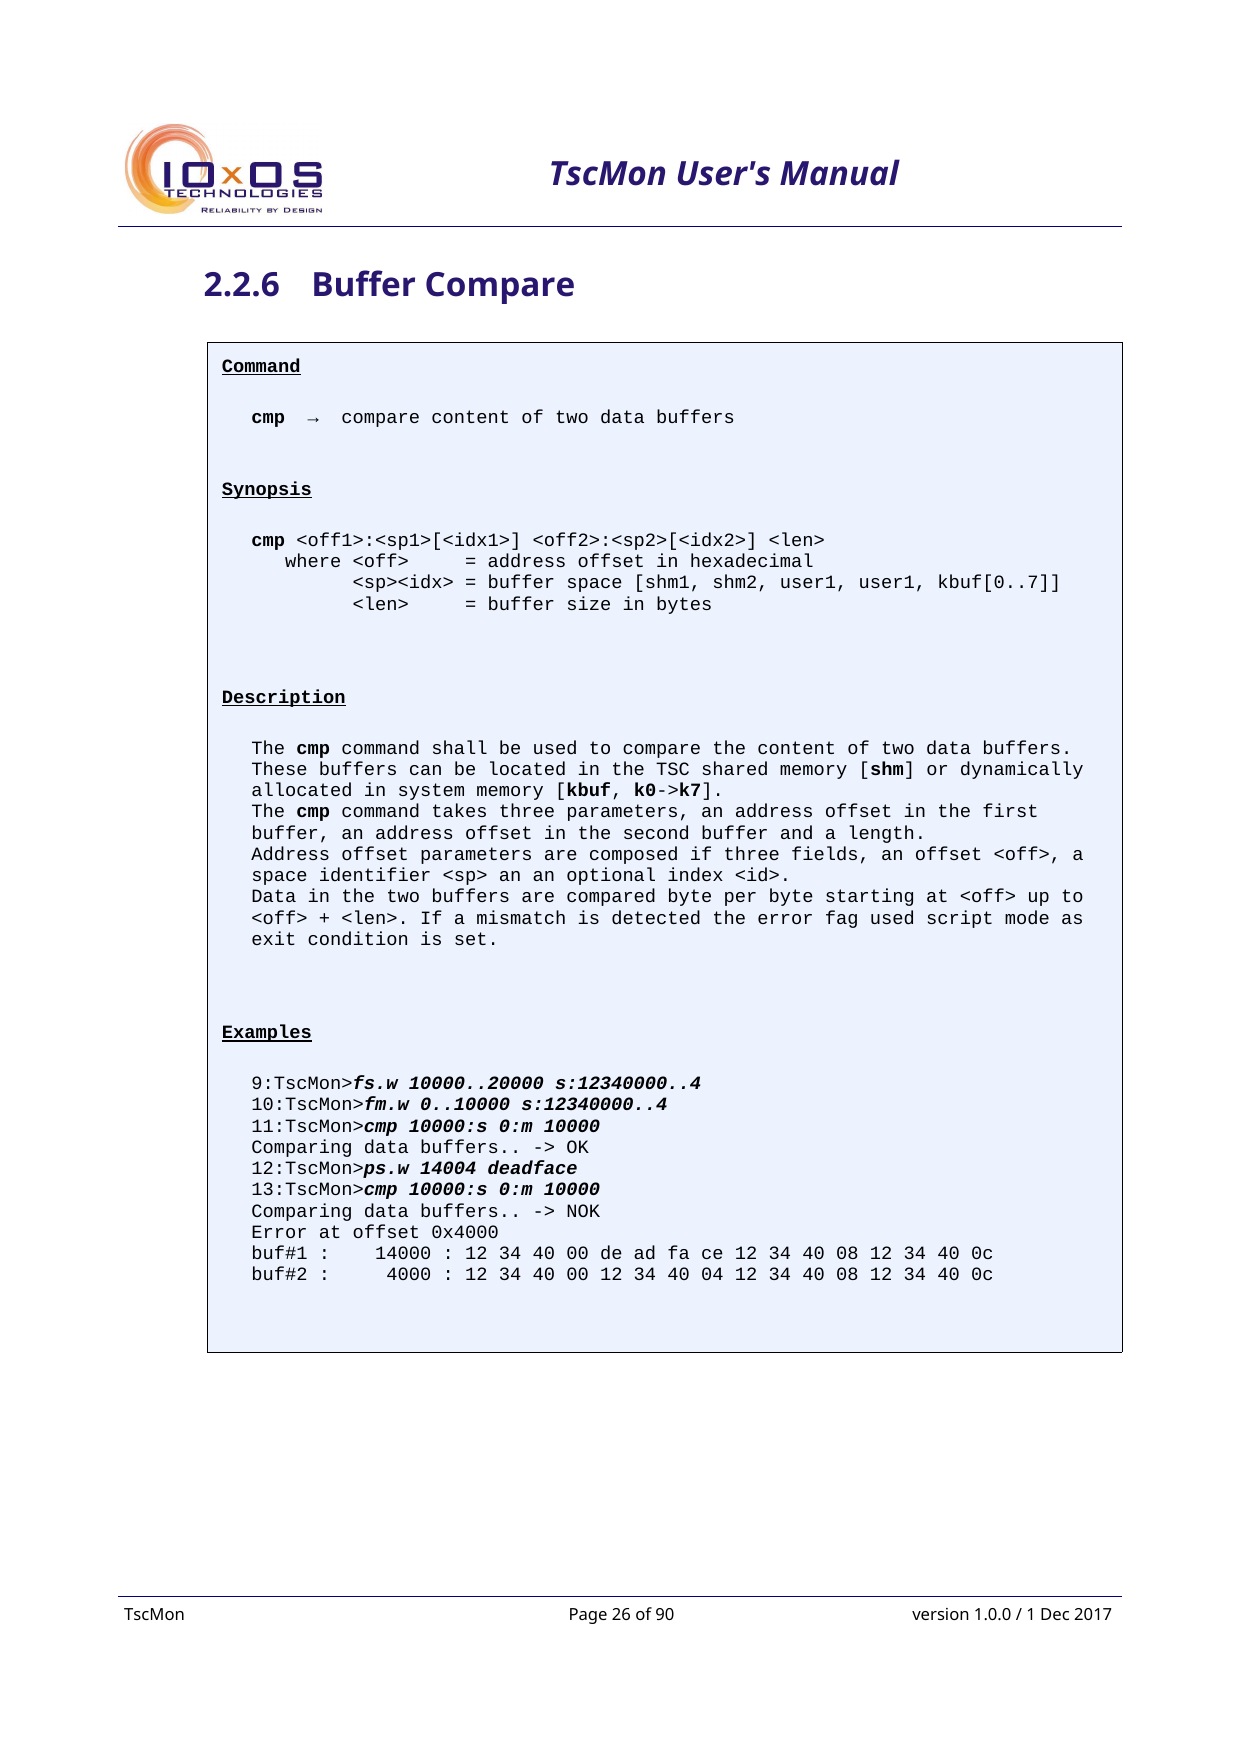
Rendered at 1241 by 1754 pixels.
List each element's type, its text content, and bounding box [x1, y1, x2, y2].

text <sp><idx> = buffer space [shm1, shm2, user1, user1, kbuf[0..7]] [208, 573, 1122, 594]
text 12:TscMon>ps.w 14004 deadface [208, 1159, 1122, 1180]
text <len> = buffer size in bytes [208, 594, 1122, 616]
subtitle Examples [208, 1008, 1122, 1059]
picture [123, 123, 323, 217]
text buf#2 : 4000 : 12 34 40 00 12 34 40 04 12 34 40 08 12 34 40 0c [208, 1265, 1122, 1301]
text The cmp command shall be used to compare the content of two data buffers. These buffers can be located in the TSC shared memory [shm] or dynamically allocated in system memory [kbuf, k0->k7]. [208, 724, 1122, 802]
text 11:TscMon>cmp 10000:s 0:m 10000 [208, 1116, 1122, 1138]
text The cmp command takes three parameters, an address offset in the first buffer, an address offset in the second buffer and a length. [208, 802, 1122, 845]
text 10:TscMon>fm.w 0..10000 s:12340000..4 [208, 1095, 1122, 1116]
subtitle Synopsis [208, 465, 1122, 516]
text Address offset parameters are composed if three fields, an offset <off>, a space identifier <sp> an an optional index <id>. [208, 845, 1122, 887]
subtitle Buffer Compare [195, 261, 1122, 306]
text Comparing data buffers.. -> OK [208, 1138, 1122, 1159]
text cmp <off1>:<sp1>[<idx1>] <off2>:<sp2>[<idx2>] <len> [208, 516, 1122, 552]
text 9:TscMon>fs.w 10000..20000 s:12340000..4 [208, 1059, 1122, 1095]
text Command [208, 343, 1122, 393]
text Data in the two buffers are compared byte per byte starting at <off> up to <off> + <len>. If a mismatch is detected the error fag used script mode as exit condition is set. [208, 887, 1122, 951]
text 13:TscMon>cmp 10000:s 0:m 10000 [208, 1180, 1122, 1201]
subtitle Description [208, 673, 1122, 724]
text Comparing data buffers.. -> NOK [208, 1201, 1122, 1223]
text buf#1 : 14000 : 12 34 40 00 de ad fa ce 12 34 40 08 12 34 40 0c [208, 1244, 1122, 1265]
text Error at offset 0x4000 [208, 1223, 1122, 1244]
text cmp → compare content of two data buffers [208, 393, 1122, 429]
text where <off> = address offset in hexadecimal [208, 552, 1122, 573]
